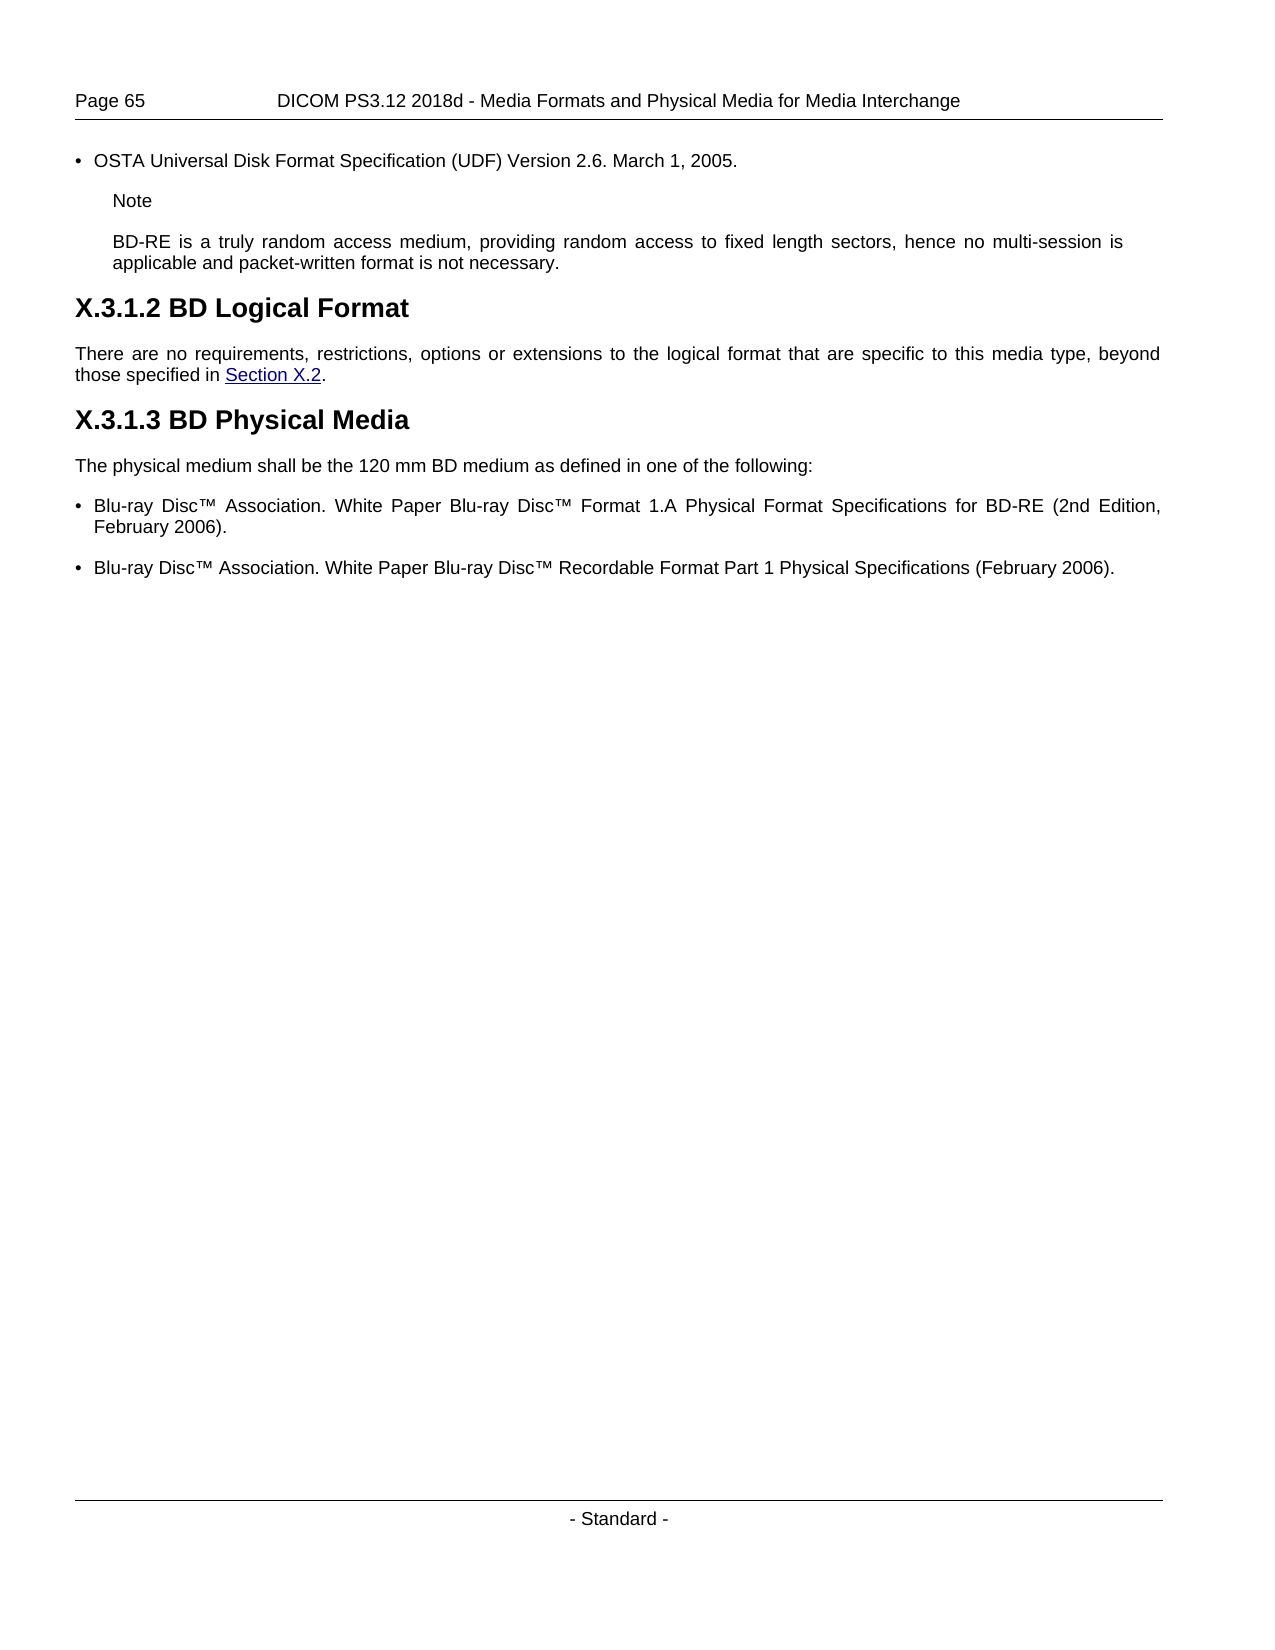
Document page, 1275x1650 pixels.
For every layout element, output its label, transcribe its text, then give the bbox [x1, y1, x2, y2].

text BD-RE is a truly random access medium, providing random access to fixed length sectors, hence no multi-session is applicable and packet-written format is not necessary. [112, 231, 1125, 274]
text X.3.1.2 BD Logical Format [75, 292, 1162, 324]
list Blu-ray Disc™ Association. White Paper Blu-ray Disc™ Format 1.A Physical Format Specifications for BD-RE (2nd Edition, February 2006). [75, 495, 1162, 538]
list Blu-ray Disc™ Association. White Paper Blu-ray Disc™ Recordable Format Part 1 Physical Specifications (February 2006). [75, 557, 1162, 578]
text There are no requirements, restrictions, options or extensions to the logical format that are specific to this media type, beyond those specified in Section X.2. [75, 342, 1162, 386]
text The physical medium shall be the 120 mm BD medium as defined in one of the following: [75, 454, 1162, 476]
text X.3.1.3 BD Physical Media [75, 404, 1162, 436]
text Note [112, 190, 1125, 212]
list OSTA Universal Disk Format Specification (UDF) Version 2.6. March 1, 2005. [75, 150, 1162, 172]
